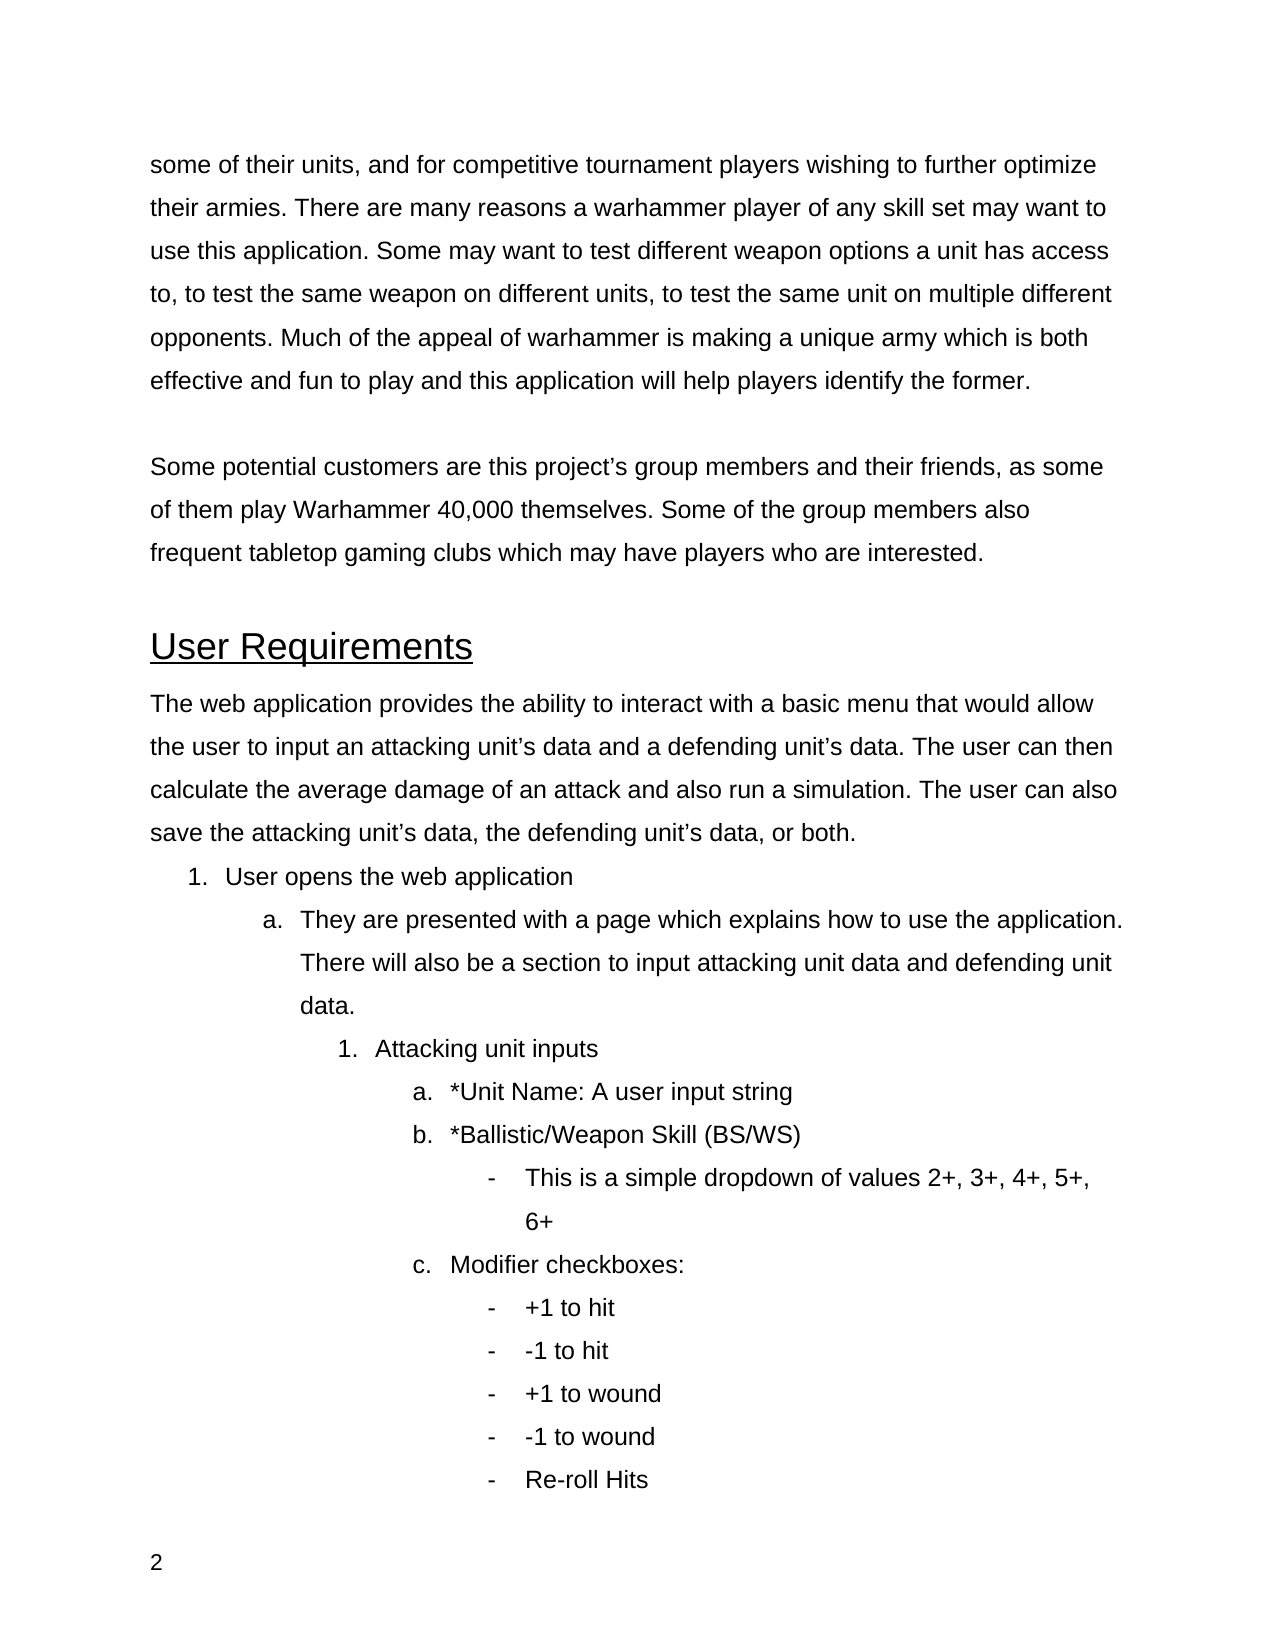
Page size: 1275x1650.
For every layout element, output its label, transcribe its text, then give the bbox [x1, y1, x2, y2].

list *Ballistic/Weapon Skill (BS/WS) [412, 1120, 1125, 1149]
list Modifier checkboxes: [412, 1250, 1125, 1278]
list -1 to wound [487, 1422, 1125, 1451]
list *Unit Name: A user input string [412, 1077, 1125, 1106]
list They are presented with a page which explains how to use the application. There will also be a section to input attacking unit data and defending unit data. [262, 905, 1125, 1020]
text User Requirements [150, 624, 1125, 667]
list User opens the web application [187, 862, 1125, 890]
text Some potential customers are this project’s group members and their friends, as some of them play Warhammer 40,000 themselves. Some of the group members also frequent tabletop gaming clubs which may have players who are interested. [150, 452, 1125, 567]
list +1 to hit [487, 1293, 1125, 1322]
list -1 to hit [487, 1336, 1125, 1365]
list Attacking unit inputs [337, 1034, 1125, 1063]
text some of their units, and for competitive tournament players wishing to further optimize their armies. There are many reasons a warhammer player of any skill set may want to use this application. Some may want to test different weapon options a unit has access to, to test the same weapon on different units, to test the same unit on multiple different opponents. Much of the appeal of warhammer is making a unique army which is both effective and fun to play and this application will help players identify the former. [150, 150, 1125, 394]
list Re-roll Hits [487, 1465, 1125, 1494]
list This is a simple dropdown of values 2+, 3+, 4+, 5+, 6+ [487, 1163, 1125, 1235]
text The web application provides the ability to interact with a basic menu that would allow the user to input an attacking unit’s data and a defending unit’s data. The user can then calculate the average damage of an attack and also run a simulation. The user can also save the attacking unit’s data, the defending unit’s data, or both. [150, 689, 1125, 847]
list +1 to wound [487, 1379, 1125, 1408]
